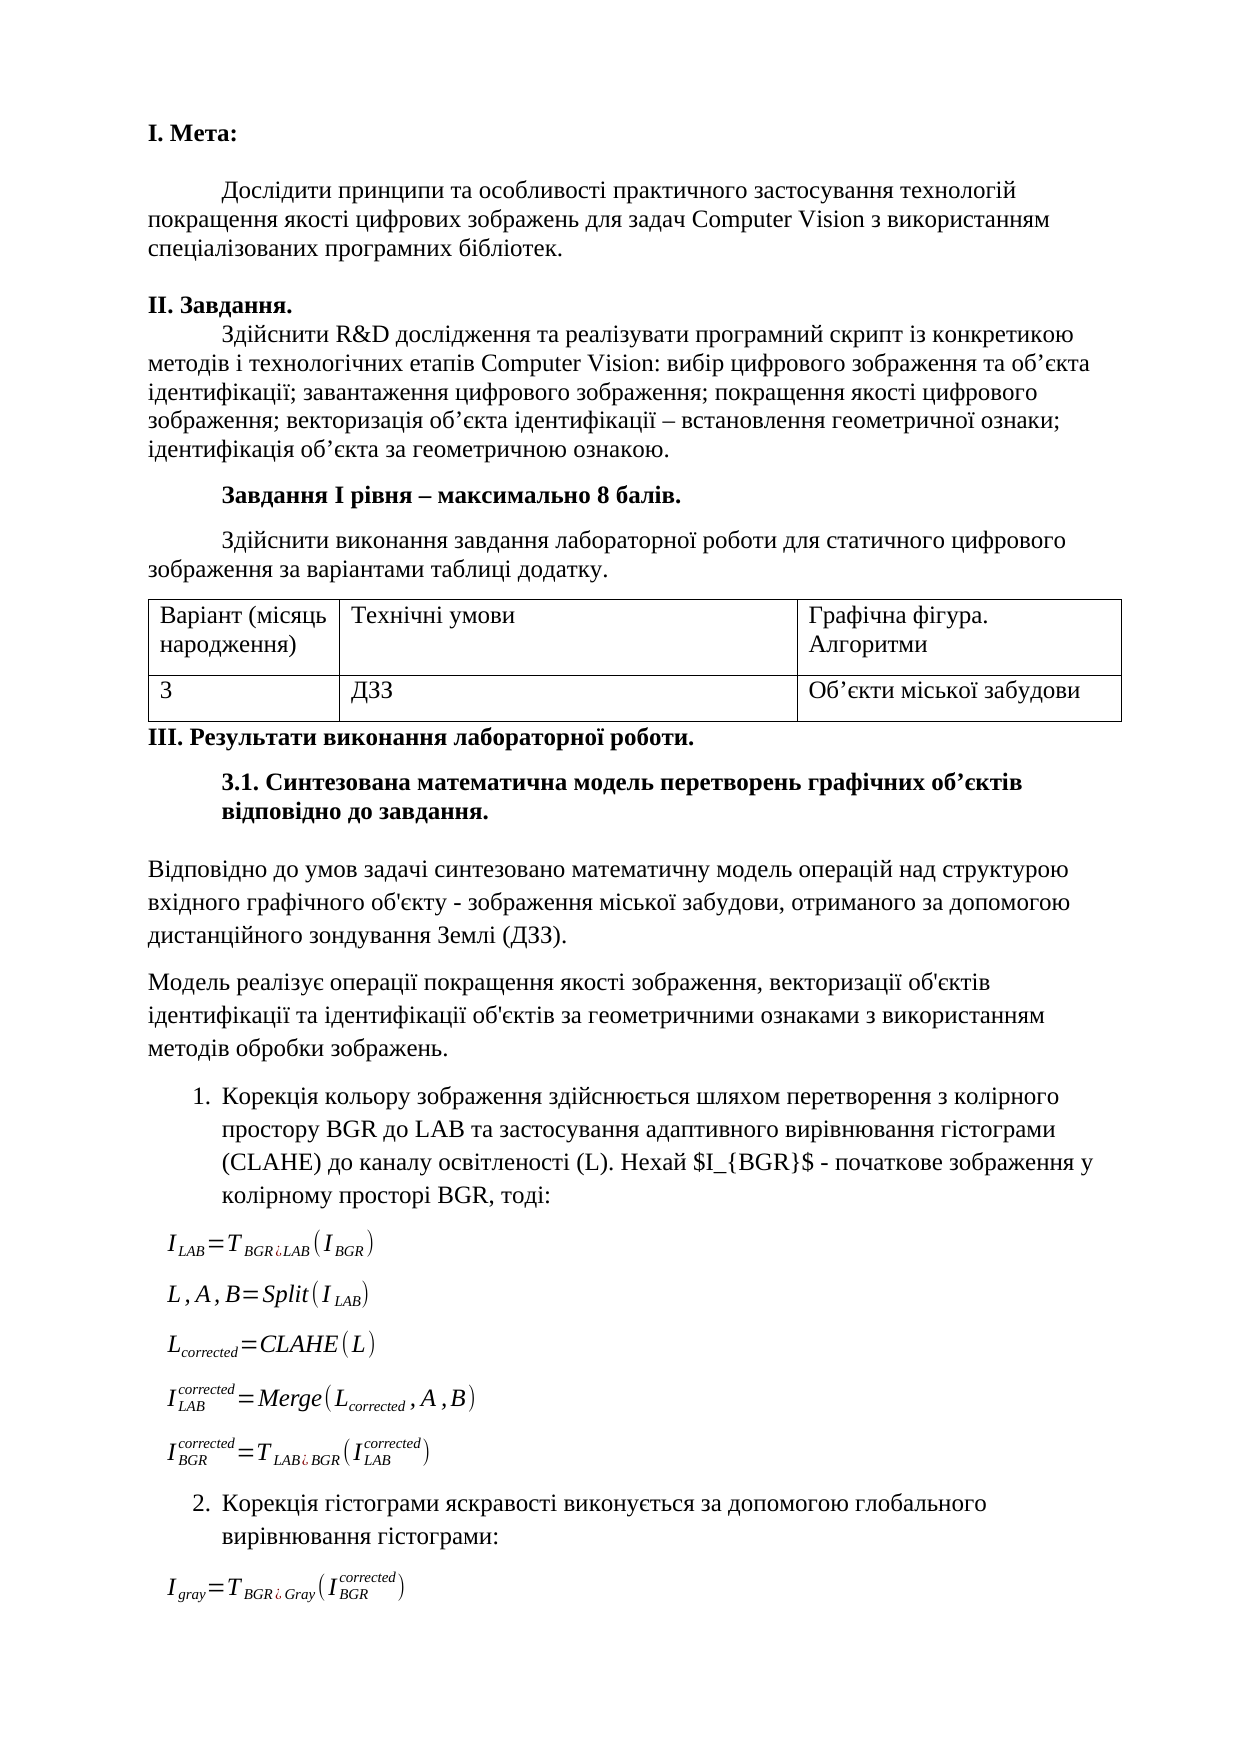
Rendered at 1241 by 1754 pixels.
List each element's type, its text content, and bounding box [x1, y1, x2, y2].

table_cell ДЗЗ [340, 676, 797, 721]
text 3.1. Синтезована математична модель перетворень графічних об’єктів відповідно до завдання. [221, 767, 1122, 825]
text Завдання І рівня – максимально 8 балів. [148, 480, 1122, 508]
text Відповідно до умов задачі синтезовано математичну модель операцій над структурою вхідного графічного об'єкту - зображення міської забудови, отриманого за допомогою дистанційного зондування Землі (ДЗЗ). [148, 854, 1122, 948]
text Дослідити принципи та особливості практичного застосування технологій [148, 176, 1122, 204]
text Здійснити R&D дослідження та реалізувати програмний скрипт із конкретикою методів і технологічних етапів Computer Vision: вибір цифрового зображення та об’єкта ідентифікації; завантаження цифрового зображення; покращення якості цифрового зображення; векторизація об’єкта ідентифікації – встановлення геометричної ознаки; ідентифікація об’єкта за геометричною ознакою. [148, 319, 1122, 463]
text І. Мета: [148, 118, 1122, 147]
text спеціалізованих програмних бібліотек. [148, 233, 1122, 262]
list Корекція кольору зображення здійснюється шляхом перетворення з колірного простору BGR до LAB та застосування адаптивного вирівнювання гістограми (CLAHE) до каналу освітленості (L). Нехай $I_{BGR}$ - початкове зображення у колірному просторі BGR, тоді: [192, 1081, 1122, 1209]
table_cell Об’єкти міської забудови [798, 676, 1121, 721]
text Модель реалізує операції покращення якості зображення, векторизації об'єктів ідентифікації та ідентифікації об'єктів за геометричними ознаками з використанням методів обробки зображень. [148, 967, 1122, 1062]
text ІІІ. Результати виконання лабораторної роботи. [148, 722, 1122, 751]
table_header Варіант (місяць народження) [149, 600, 339, 674]
text покращення якості цифрових зображень для задач Computer Vision з використанням [148, 204, 1122, 233]
table_header Графічна фігура. Алгоритми [798, 600, 1121, 674]
text Здійснити виконання завдання лабораторної роботи для статичного цифрового зображення за варіантами таблиці додатку. [148, 525, 1122, 583]
table_cell 3 [149, 676, 339, 721]
table_header Технічні умови [340, 600, 797, 674]
list Корекція гістограми яскравості виконується за допомогою глобального вирівнювання гістограми: [192, 1488, 1122, 1549]
text ІІ. Завдання. [148, 291, 1122, 319]
